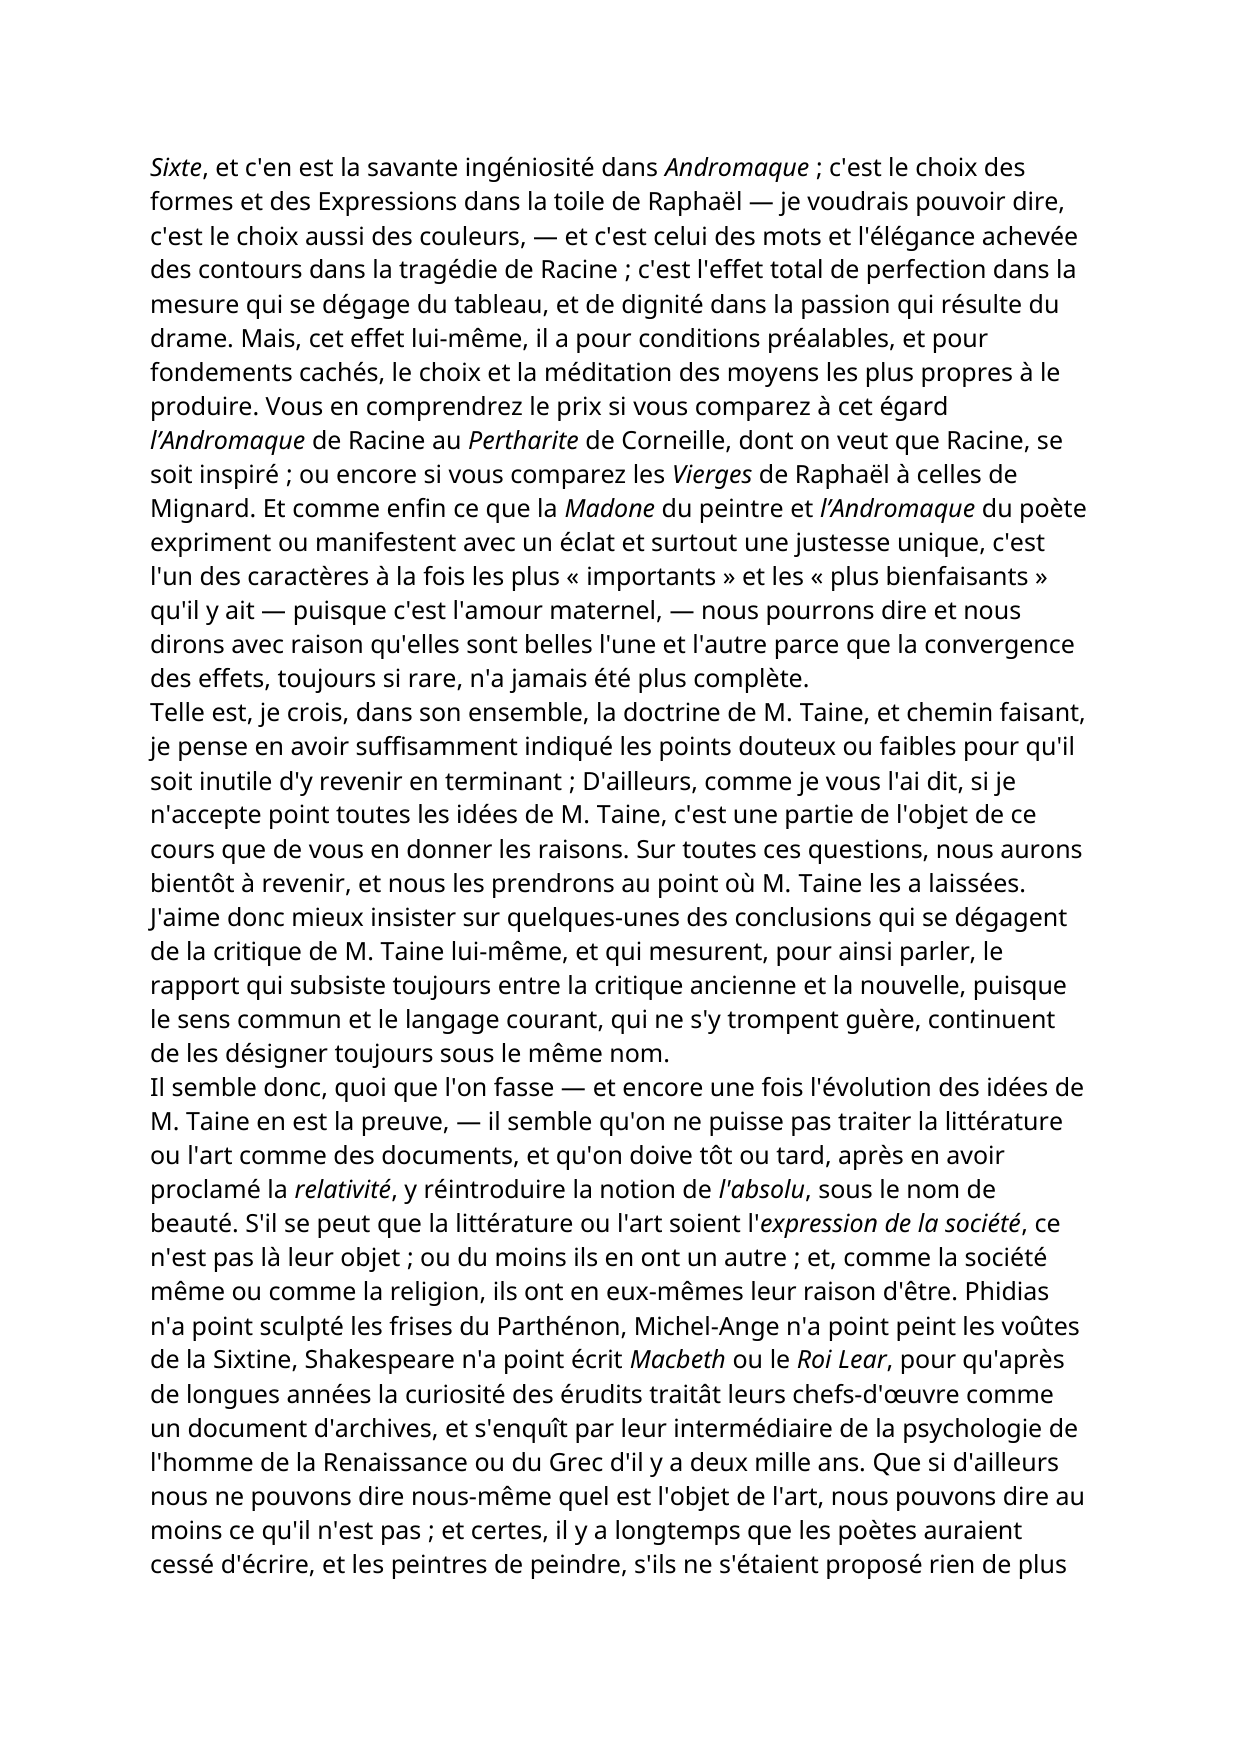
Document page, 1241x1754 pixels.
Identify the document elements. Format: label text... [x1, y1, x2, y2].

text Telle est, je crois, dans son ensemble, la doctrine de M. Taine, et chemin faisant, je pense en avoir suffisamment indiqué les points douteux ou faibles pour qu'il soit inutile d'y revenir en terminant ; D'ailleurs, comme je vous l'ai dit, si je n'accepte point toutes les idées de M. Taine, c'est une partie de l'objet de ce cours que de vous en donner les raisons. Sur toutes ces questions, nous aurons bientôt à revenir, et nous les prendrons au point où M. Taine les a laissées. J'aime donc mieux insister sur quelques-unes des conclusions qui se dégagent de la critique de M. Taine lui-même, et qui mesurent, pour ainsi parler, le rapport qui subsiste toujours entre la critique ancienne et la nouvelle, puisque le sens commun et le langage courant, qui ne s'y trompent guère, continuent de les désigner toujours sous le même nom. [150, 695, 1091, 1070]
text Sixte, et c'en est la savante ingéniosité dans Andromaque ; c'est le choix des formes et des Expressions dans la toile de Raphaël — je voudrais pouvoir dire, c'est le choix aussi des couleurs, — et c'est celui des mots et l'élégance achevée des contours dans la tragédie de Racine ; c'est l'effet total de perfection dans la mesure qui se dégage du tableau, et de dignité dans la passion qui résulte du drame. Mais, cet effet lui-même, il a pour conditions préalables, et pour fondements cachés, le choix et la méditation des moyens les plus propres à le produire. Vous en comprendrez le prix si vous comparez à cet égard l’Andromaque de Racine au Pertharite de Corneille, dont on veut que Racine, se soit inspiré ; ou encore si vous comparez les Vierges de Raphaël à celles de Mignard. Et comme enfin ce que la Madone du peintre et l’Andromaque du poète expriment ou manifestent avec un éclat et surtout une justesse unique, c'est l'un des caractères à la fois les plus « importants » et les « plus bienfaisants » qu'il y ait — puisque c'est l'amour maternel, — nous pourrons dire et nous dirons avec raison qu'elles sont belles l'une et l'autre parce que la convergence des effets, toujours si rare, n'a jamais été plus complète. [150, 150, 1091, 695]
text Il semble donc, quoi que l'on fasse — et encore une fois l'évolution des idées de M. Taine en est la preuve, — il semble qu'on ne puisse pas traiter la littérature ou l'art comme des documents, et qu'on doive tôt ou tard, après en avoir proclamé la relativité, y réintroduire la notion de l'absolu, sous le nom de beauté. S'il se peut que la littérature ou l'art soient l'expression de la société, ce n'est pas là leur objet ; ou du moins ils en ont un autre ; et, comme la société même ou comme la religion, ils ont en eux-mêmes leur raison d'être. Phidias n'a point sculpté les frises du Parthénon, Michel-Ange n'a point peint les voûtes de la Sixtine, Shakespeare n'a point écrit Macbeth ou le Roi Lear, pour qu'après de longues années la curiosité des érudits traitât leurs chefs-d'œuvre comme un document d'archives, et s'enquît par leur intermédiaire de la psychologie de l'homme de la Renaissance ou du Grec d'il y a deux mille ans. Que si d'ailleurs nous ne pouvons dire nous-même quel est l'objet de l'art, nous pouvons dire au moins ce qu'il n'est pas ; et certes, il y a longtemps que les poètes auraient cessé d'écrire, et les peintres de peindre, s'ils ne s'étaient proposé rien de plus [150, 1070, 1091, 1581]
